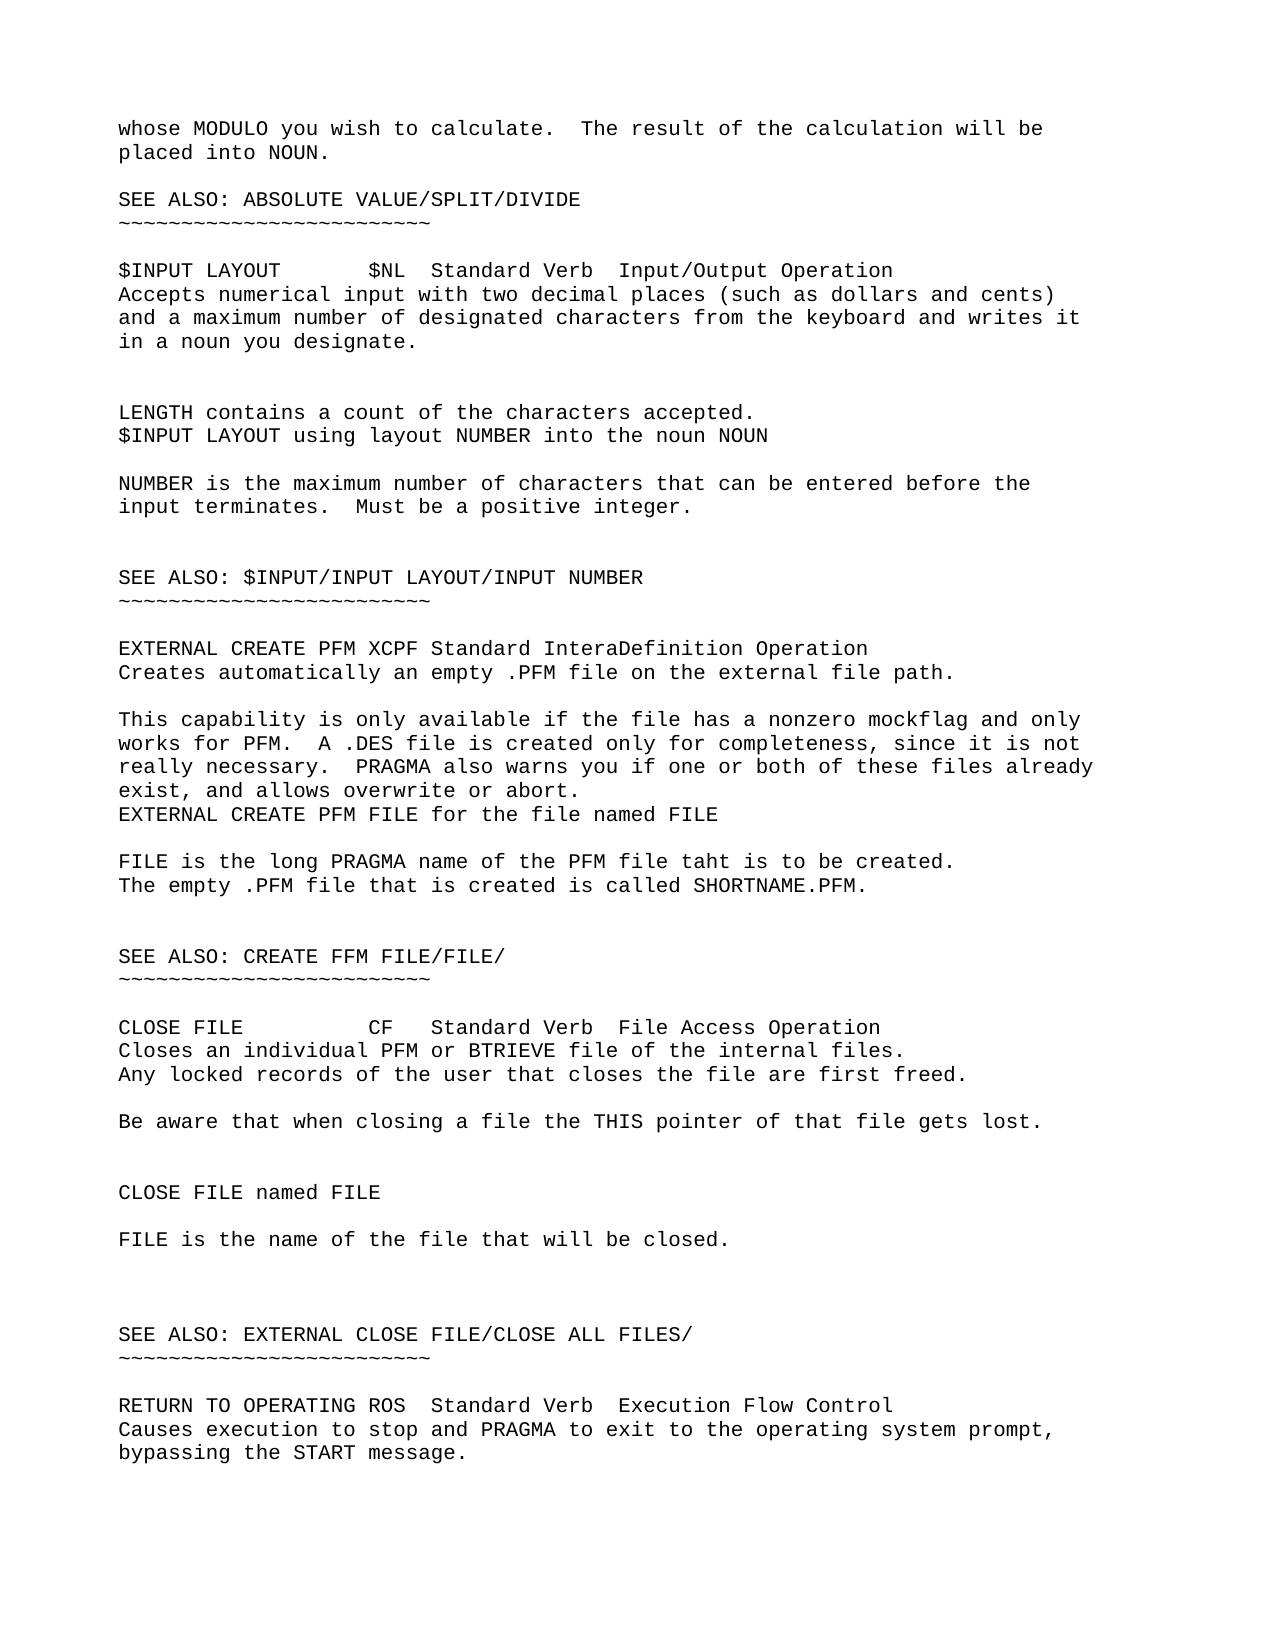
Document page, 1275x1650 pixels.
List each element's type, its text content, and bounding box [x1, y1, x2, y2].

text EXTERNAL CREATE PFM FILE for the file named FILE [118, 804, 1157, 827]
text really necessary. PRAGMA also warns you if one or both of these files already [118, 757, 1157, 780]
text Any locked records of the user that closes the file are first freed. [118, 1064, 1157, 1088]
text Accepts numerical input with two decimal places (such as dollars and cents) [118, 284, 1157, 307]
text Causes execution to stop and PRAGMA to exit to the operating system prompt, [118, 1419, 1157, 1442]
text placed into NOUN. [118, 142, 1157, 165]
text ~~~~~~~~~~~~~~~~~~~~~~~~~ [118, 213, 1157, 236]
text ~~~~~~~~~~~~~~~~~~~~~~~~~ [118, 969, 1157, 993]
text in a noun you designate. [118, 331, 1157, 354]
text SEE ALSO: ABSOLUTE VALUE/SPLIT/DIVIDE [118, 189, 1157, 213]
text LENGTH contains a count of the characters accepted. [118, 402, 1157, 426]
text $INPUT LAYOUT using layout NUMBER into the noun NOUN [118, 426, 1157, 449]
text RETURN TO OPERATING ROS Standard Verb Execution Flow Control [118, 1395, 1157, 1419]
text SEE ALSO: CREATE FFM FILE/FILE/ [118, 946, 1157, 969]
text FILE is the long PRAGMA name of the PFM file taht is to be created. [118, 851, 1157, 875]
text SEE ALSO: $INPUT/INPUT LAYOUT/INPUT NUMBER [118, 567, 1157, 591]
text input terminates. Must be a positive integer. [118, 496, 1157, 520]
text FILE is the name of the file that will be closed. [118, 1229, 1157, 1253]
text The empty .PFM file that is created is called SHORTNAME.PFM. [118, 875, 1157, 898]
text ~~~~~~~~~~~~~~~~~~~~~~~~~ [118, 591, 1157, 615]
text NUMBER is the maximum number of characters that can be entered before the [118, 473, 1157, 496]
text and a maximum number of designated characters from the keyboard and writes it [118, 307, 1157, 331]
text Be aware that when closing a file the THIS pointer of that file gets lost. [118, 1111, 1157, 1135]
text Closes an individual PFM or BTRIEVE file of the internal files. [118, 1040, 1157, 1064]
text works for PFM. A .DES file is created only for completeness, since it is not [118, 733, 1157, 757]
text CLOSE FILE CF Standard Verb File Access Operation [118, 1017, 1157, 1040]
text bypassing the START message. [118, 1442, 1157, 1466]
text exist, and allows overwrite or abort. [118, 780, 1157, 804]
text SEE ALSO: EXTERNAL CLOSE FILE/CLOSE ALL FILES/ [118, 1324, 1157, 1348]
text EXTERNAL CREATE PFM XCPF Standard InteraDefinition Operation [118, 638, 1157, 662]
text This capability is only available if the file has a nonzero mockflag and only [118, 709, 1157, 733]
text ~~~~~~~~~~~~~~~~~~~~~~~~~ [118, 1348, 1157, 1371]
text $INPUT LAYOUT $NL Standard Verb Input/Output Operation [118, 260, 1157, 284]
text CLOSE FILE named FILE [118, 1182, 1157, 1206]
text Creates automatically an empty .PFM file on the external file path. [118, 662, 1157, 686]
text whose MODULO you wish to calculate. The result of the calculation will be [118, 118, 1157, 142]
